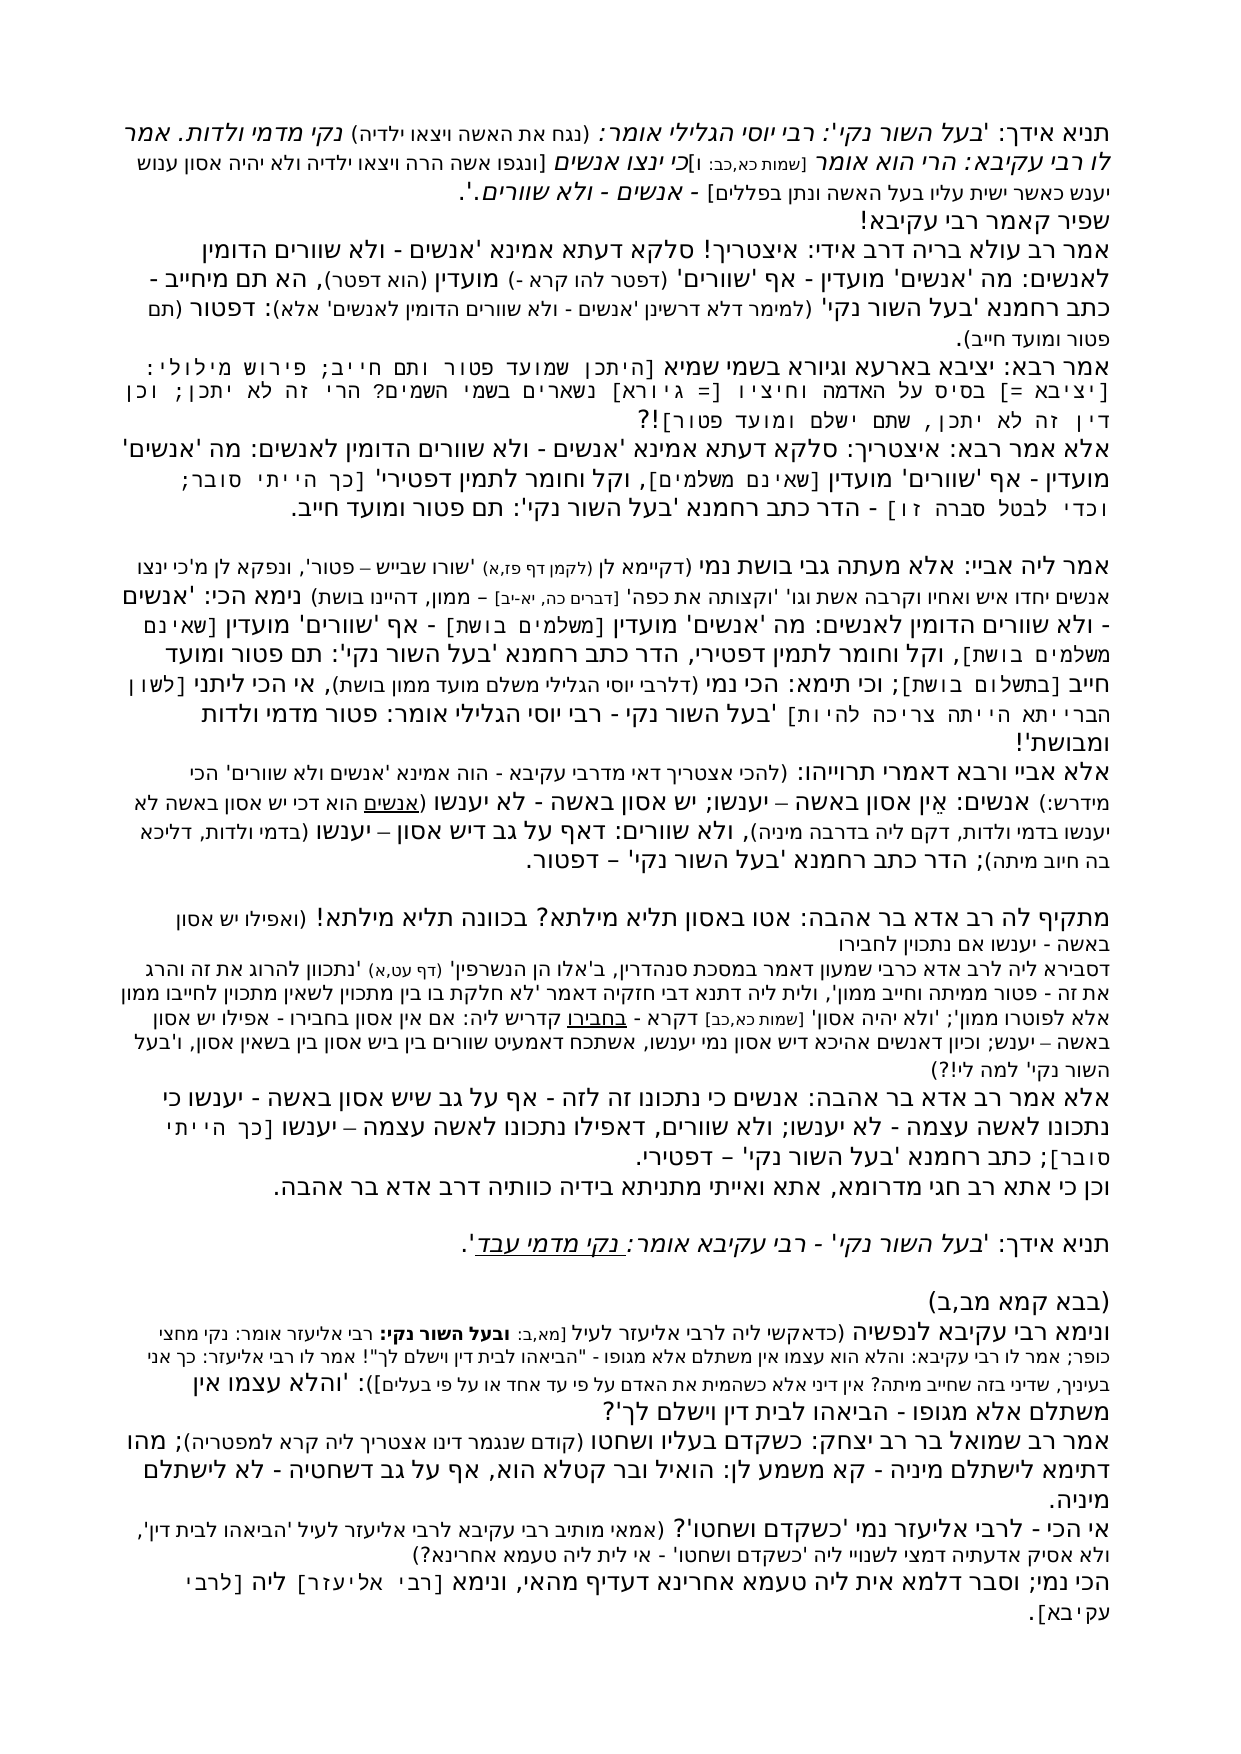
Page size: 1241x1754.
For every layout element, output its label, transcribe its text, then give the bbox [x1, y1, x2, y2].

text אלא אמר רבא: איצטריך: סלקא דעתא אמינא 'אנשים - ולא שוורים הדומין לאנשים: מה 'אנשים' מועדין - אף 'שוורים' מועדין [שאינם משלמים], וקל וחומר לתמין דפטירי' [כך הייתי סובר; וכדי לבטל סברה זו] - הדר כתב רחמנא 'בעל השור נקי': תם פטור ומועד חייב. [118, 434, 1110, 523]
text ונימא רבי עקיבא לנפשיה (כדאקשי ליה לרבי אליעזר לעיל [מא,ב: ובעל השור נקי: רבי אליעזר אומר: נקי מחצי כופר; אמר לו רבי עקיבא: והלא הוא עצמו אין משתלם אלא מגופו - "הביאהו לבית דין וישלם לך"! אמר לו רבי אליעזר: כך אני בעיניך, שדיני בזה שחייב מיתה? אין דיני אלא כשהמית את האדם על פי עד אחד או על פי בעלים]): 'והלא עצמו אין משתלם אלא מגופו - הביאהו לבית דין וישלם לך'? [118, 1317, 1110, 1426]
text אמר רב שמואל בר רב יצחק: כשקדם בעליו ושחטו (קודם שנגמר דינו אצטריך ליה קרא למפטריה); מהו דתימא לישתלם מיניה - קא משמע לן: הואיל ובר קטלא הוא, אף על גב דשחטיה - לא לישתלם מיניה. [118, 1426, 1110, 1514]
text שפיר קאמר רבי עקיבא! [118, 206, 1110, 235]
text וכן כי אתא רב חגי מדרומא, אתא ואייתי מתניתא בידיה כוותיה דרב אדא בר אהבה. [118, 1172, 1110, 1201]
text תניא אידך: 'בעל השור נקי' - רבי עקיבא אומר: נקי מדמי עבד'. [118, 1229, 1110, 1259]
text דסבירא ליה לרב אדא כרבי שמעון דאמר במסכת סנהדרין, ב'אלו הן הנשרפין' (דף עט,א) 'נתכוון להרוג את זה והרג את זה - פטור ממיתה וחייב ממון', ולית ליה דתנא דבי חזקיה דאמר 'לא חלקת בו בין מתכוין לשאין מתכוין לחייבו ממון אלא לפוטרו ממון'; 'ולא יהיה אסון' [שמות כא,כב] דקרא - בחבירו קדריש ליה: אם אין אסון בחבירו - אפילו יש אסון באשה – יענש; וכיון דאנשים אהיכא דיש אסון נמי יענשו, אשתכח דאמעיט שוורים בין ביש אסון בין בשאין אסון, ו'בעל השור נקי' למה לי!?) [118, 957, 1110, 1083]
text אמר ליה אביי: אלא מעתה גבי בושת נמי (דקיימא לן (לקמן דף פז,א) 'שורו שבייש – פטור', ונפקא לן מ'כי ינצו אנשים יחדו איש ואחיו וקרבה אשת וגו' 'וקצותה את כפה' [דברים כה, יא-יב] – ממון, דהיינו בושת) נימא הכי: 'אנשים - ולא שוורים הדומין לאנשים: מה 'אנשים' מועדין [משלמים בושת] - אף 'שוורים' מועדין [שאינם משלמים בושת], וקל וחומר לתמין דפטירי, הדר כתב רחמנא 'בעל השור נקי': תם פטור ומועד חייב [בתשלום בושת]; וכי תימא: הכי נמי (דלרבי יוסי הגלילי משלם מועד ממון בושת), אי הכי ליתני [לשון הברייתא הייתה צריכה להיות] 'בעל השור נקי - רבי יוסי הגלילי אומר: פטור מדמי ולדות ומבושת'! [118, 552, 1110, 757]
text אמר רבא: יציבא בארעא וגיורא בשמי שמיא [היתכן שמועד פטור ותם חייב; פירוש מילולי: [יציבא =] בסיס על האדמה וחיציו [= גיורא] נשארים בשמי השמים? הרי זה לא יתכן; וכן דין זה לא יתכן, שתם ישלם ומועד פטור]!? [118, 352, 1110, 434]
text מתקיף לה רב אדא בר אהבה: אטו באסון תליא מילתא? בכוונה תליא מילתא! (ואפילו יש אסון באשה - יענשו אם נתכוין לחבירו [118, 903, 1110, 957]
text הכי נמי; וסבר דלמא אית ליה טעמא אחרינא דעדיף מהאי, ונימא [רבי אליעזר] ליה [לרבי עקיבא]. [118, 1567, 1110, 1626]
text תניא אידך: 'בעל השור נקי': רבי יוסי הגלילי אומר: (נגח את האשה ויצאו ילדיה) נקי מדמי ולדות. אמר לו רבי עקיבא: הרי הוא אומר [שמות כא,כב: ו]כי ינצו אנשים [ונגפו אשה הרה ויצאו ילדיה ולא יהיה אסון ענוש יענש כאשר ישית עליו בעל האשה ונתן בפללים] - אנשים - ולא שוורים.'. [118, 118, 1110, 206]
text אמר רב עולא בריה דרב אידי: איצטריך! סלקא דעתא אמינא 'אנשים - ולא שוורים הדומין לאנשים: מה 'אנשים' מועדין - אף 'שוורים' (דפטר להו קרא -) מועדין (הוא דפטר), הא תם מיחייב - כתב רחמנא 'בעל השור נקי' (למימר דלא דרשינן 'אנשים - ולא שוורים הדומין לאנשים' אלא): דפטור (תם פטור ומועד חייב). [118, 235, 1110, 352]
text אלא אמר רב אדא בר אהבה: אנשים כי נתכונו זה לזה - אף על גב שיש אסון באשה - יענשו כי נתכונו לאשה עצמה - לא יענשו; ולא שוורים, דאפילו נתכונו לאשה עצמה – יענשו [כך הייתי סובר]; כתב רחמנא 'בעל השור נקי' – דפטירי. [118, 1083, 1110, 1172]
text אלא אביי ורבא דאמרי תרוייהו: (להכי אצטריך דאי מדרבי עקיבא - הוה אמינא 'אנשים ולא שוורים' הכי מידרש:) אנשים: אֵין אסון באשה – יענשו; יש אסון באשה - לא יענשו (אנשים הוא דכי יש אסון באשה לא יענשו בדמי ולדות, דקם ליה בדרבה מיניה), ולא שוורים: דאף על גב דיש אסון – יענשו (בדמי ולדות, דליכא בה חיוב מיתה); הדר כתב רחמנא 'בעל השור נקי' – דפטור. [118, 757, 1110, 874]
text (בבא קמא מב,ב) [118, 1287, 1110, 1317]
text אי הכי - לרבי אליעזר נמי 'כשקדם ושחטו'? (אמאי מותיב רבי עקיבא לרבי אליעזר לעיל 'הביאהו לבית דין', ולא אסיק אדעתיה דמצי לשנויי ליה 'כשקדם ושחטו' - אי לית ליה טעמא אחרינא?) [118, 1514, 1110, 1567]
